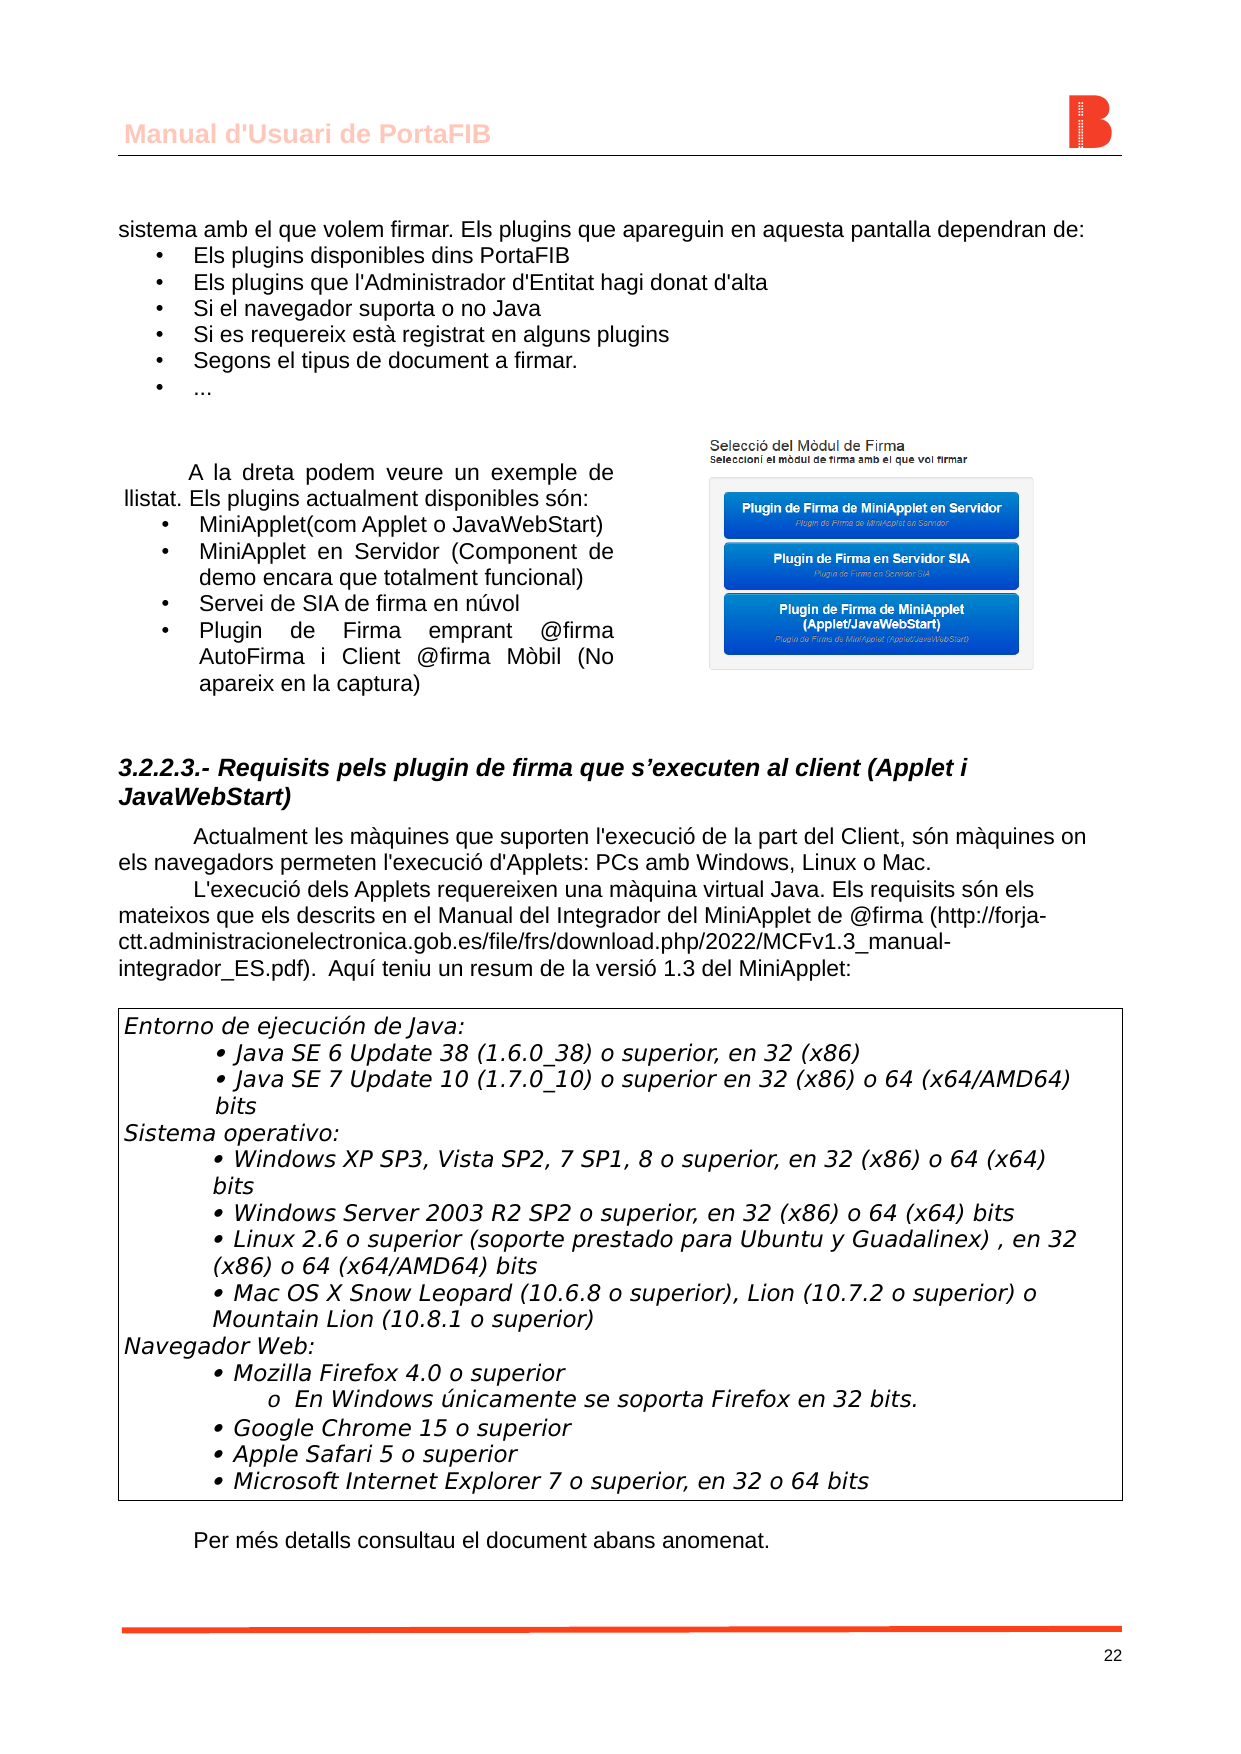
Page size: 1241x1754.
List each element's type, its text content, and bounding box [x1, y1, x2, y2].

list Segons el tipus de document a firmar. [156, 347, 1122, 374]
table_header A la dreta podem veure un exemple de llistat. Els plugins actualment disponibles són: MiniApplet(com Applet o JavaWebStart) MiniApplet en Servidor (Component de demo encara que totalment funcional) Servei de SIA de firma en núvol Plugin de Firma emprant @firma AutoFirma i Client @firma Mòbil (No apareix en la captura) [118, 400, 620, 702]
picture [700, 432, 1042, 676]
text Per més detalls consultau el document abans anomenat. [118, 1527, 1122, 1553]
picture [1063, 94, 1117, 150]
list Els plugins que l'Administrador d'Entitat hagi donat d'alta [156, 268, 1122, 295]
text Actualment les màquines que suporten l'execució de la part del Client, són màquines on els navegadors permeten l'execució d'Applets: PCs amb Windows, Linux o Mac. [118, 823, 1122, 876]
list ... [156, 374, 1122, 400]
list Si el navegador suporta o no Java [156, 295, 1122, 321]
subtitle Requisits pels plugin de firma que s’executen al client (Applet i JavaWebStart) [118, 753, 1122, 810]
text L'execució dels Applets requereixen una màquina virtual Java. Els requisits són els mateixos que els descrits en el Manual del Integrador del MiniApplet de @firma (http://forja-ctt.administracionelectronica.gob.es/file/frs/download.php/2022/MCFv1.3_manual-integrador_ES.pdf). Aquí teniu un resum de la versió 1.3 del MiniApplet: [118, 876, 1122, 981]
list Els plugins disponibles dins PortaFIB [156, 242, 1122, 268]
table_header [620, 400, 1122, 702]
text sistema amb el que volem firmar. Els plugins que apareguin en aquesta pantalla dependran de: [118, 216, 1122, 242]
table_header Entorno de ejecución de Java: · Java SE 6 Update 38 (1.6.0_38) o superior, en 32 (x86) · Java SE 7 Update 10 (1.7.0_10) o superior en 32 (x86) o 64 (x64/AMD64) bits Sistema operativo: · Windows XP SP3, Vista SP2, 7 SP1, 8 o superior, en 32 (x86) o 64 (x64) bits · Windows Server 2003 R2 SP2 o superior, en 32 (x86) o 64 (x64) bits · Linux 2.6 o superior (soporte prestado para Ubuntu y Guadalinex) , en 32 (x86) o 64 (x64/AMD64) bits · Mac OS X Snow Leopard (10.6.8 o superior), Lion (10.7.2 o superior) o Mountain Lion (10.8.1 o superior) Navegador Web: · Mozilla Firefox 4.0 o superior o En Windows únicamente se soporta Firefox en 32 bits. · Google Chrome 15 o superior · Apple Safari 5 o superior · Microsoft Internet Explorer 7 o superior, en 32 o 64 bits [119, 1009, 1122, 1500]
list Si es requereix està registrat en alguns plugins [156, 321, 1122, 347]
